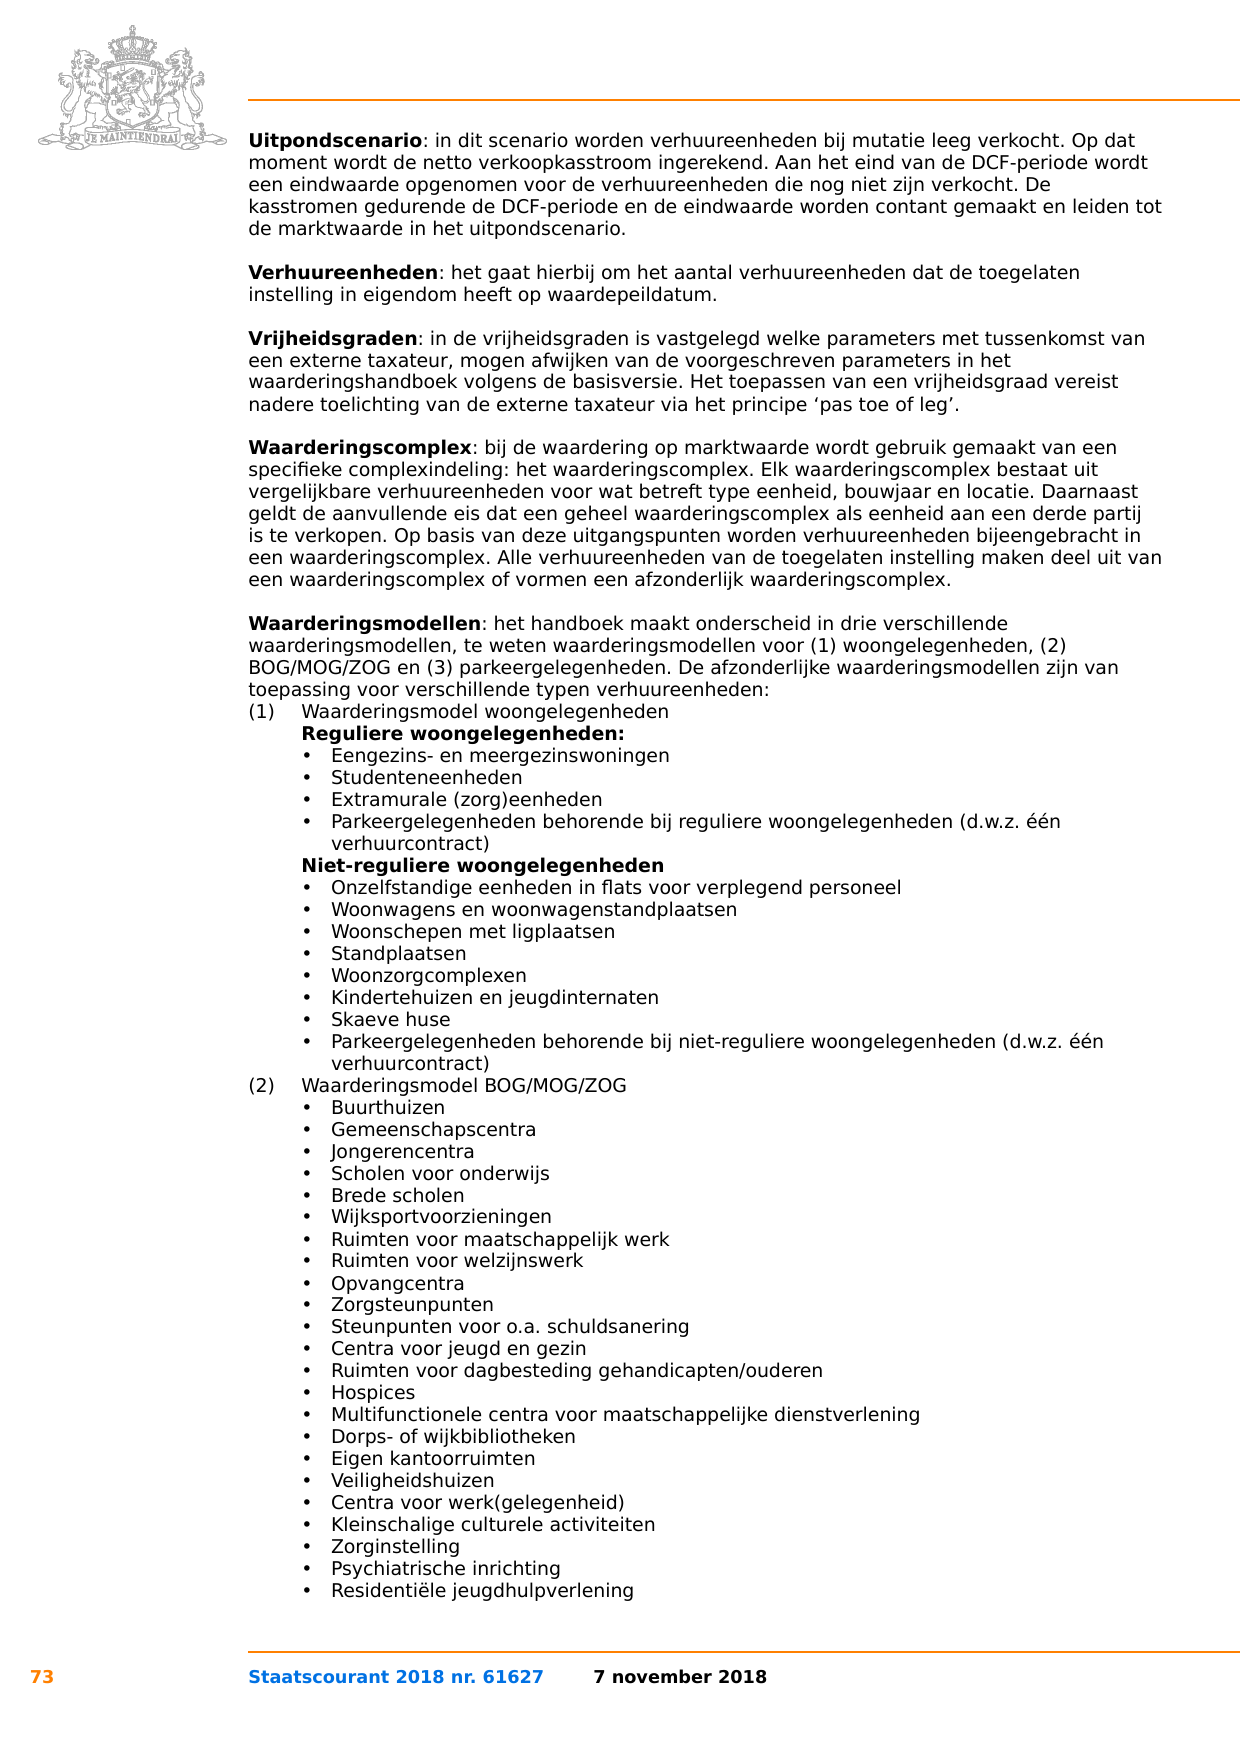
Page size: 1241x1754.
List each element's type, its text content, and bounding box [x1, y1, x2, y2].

text • Kindertehuizen en jeugdinternaten [301, 987, 1163, 1009]
text • Parkeergelegenheden behorende bij niet-reguliere woongelegenheden (d.w.z. één verhuurcontract) [301, 1031, 1163, 1074]
text • Eigen kantoorruimten [301, 1448, 1163, 1470]
text • Zorgsteunpunten [301, 1294, 1163, 1316]
text Vrijheidsgraden: in de vrijheidsgraden is vastgelegd welke parameters met tussenkomst van een externe taxateur, mogen afwijken van de voorgeschreven parameters in het waarderingshandboek volgens de basisversie. Het toepassen van een vrijheidsgraad vereist nadere toelichting van de externe taxateur via het principe ‘pas toe of leg’. [248, 327, 1163, 415]
text • Studenteneenheden [301, 767, 1163, 789]
text • Standplaatsen [301, 943, 1163, 965]
text (1) Waarderingsmodel woongelegenheden [248, 701, 1163, 723]
text Uitpondscenario: in dit scenario worden verhuureenheden bij mutatie leeg verkocht. Op dat moment wordt de netto verkoopkasstroom ingerekend. Aan het eind van de DCF-periode wordt een eindwaarde opgenomen voor de verhuureenheden die nog niet zijn verkocht. De kasstromen gedurende de DCF-periode en de eindwaarde worden contant gemaakt en leiden tot de marktwaarde in het uitpondscenario. [248, 130, 1163, 240]
text • Buurthuizen [301, 1097, 1163, 1118]
text • Psychiatrische inrichting [301, 1558, 1163, 1580]
text Verhuureenheden: het gaat hierbij om het aantal verhuureenheden dat de toegelaten instelling in eigendom heeft op waardepeildatum. [248, 262, 1163, 306]
text Reguliere woongelegenheden: [301, 723, 1163, 745]
text • Centra voor jeugd en gezin [301, 1338, 1163, 1360]
text • Woonzorgcomplexen [301, 965, 1163, 987]
text Waarderingscomplex: bij de waardering op marktwaarde wordt gebruik gemaakt van een specifieke complexindeling: het waarderingscomplex. Elk waarderingscomplex bestaat uit vergelijkbare verhuureenheden voor wat betreft type eenheid, bouwjaar en locatie. Daarnaast geldt de aanvullende eis dat een geheel waarderingscomplex als eenheid aan een derde partij is te verkopen. Op basis van deze uitgangspunten worden verhuureenheden bijeengebracht in een waarderingscomplex. Alle verhuureenheden van de toegelaten instelling maken deel uit van een waarderingscomplex of vormen een afzonderlijk waarderingscomplex. [248, 437, 1163, 591]
text Waarderingsmodellen: het handboek maakt onderscheid in drie verschillende waarderingsmodellen, te weten waarderingsmodellen voor (1) woongelegenheden, (2) BOG/MOG/ZOG en (3) parkeergelegenheden. De afzonderlijke waarderingsmodellen zijn van toepassing voor verschillende typen verhuureenheden: [248, 613, 1163, 701]
picture [38, 25, 227, 150]
text • Ruimten voor maatschappelijk werk [301, 1228, 1163, 1250]
text • Brede scholen [301, 1184, 1163, 1206]
text • Ruimten voor welzijnswerk [301, 1250, 1163, 1272]
text • Dorps- of wijkbibliotheken [301, 1426, 1163, 1448]
text • Centra voor werk(gelegenheid) [301, 1492, 1163, 1514]
text • Multifunctionele centra voor maatschappelijke dienstverlening [301, 1404, 1163, 1426]
text • Woonwagens en woonwagenstandplaatsen [301, 899, 1163, 921]
text • Hospices [301, 1382, 1163, 1404]
text • Wijksportvoorzieningen [301, 1206, 1163, 1228]
text (2) Waarderingsmodel BOG/MOG/ZOG [248, 1074, 1163, 1097]
text • Zorginstelling [301, 1536, 1163, 1558]
text • Steunpunten voor o.a. schuldsanering [301, 1316, 1163, 1338]
text • Kleinschalige culturele activiteiten [301, 1514, 1163, 1536]
text • Parkeergelegenheden behorende bij reguliere woongelegenheden (d.w.z. één verhuurcontract) [301, 811, 1163, 855]
text Niet-reguliere woongelegenheden [301, 855, 1163, 877]
text • Jongerencentra [301, 1141, 1163, 1162]
text • Opvangcentra [301, 1272, 1163, 1294]
text • Eengezins- en meergezinswoningen [301, 745, 1163, 767]
text • Skaeve huse [301, 1009, 1163, 1031]
text • Veiligheidshuizen [301, 1470, 1163, 1492]
text • Gemeenschapscentra [301, 1118, 1163, 1141]
text • Scholen voor onderwijs [301, 1162, 1163, 1184]
text • Extramurale (zorg)eenheden [301, 789, 1163, 811]
text • Ruimten voor dagbesteding gehandicapten/ouderen [301, 1360, 1163, 1382]
text • Onzelfstandige eenheden in flats voor verplegend personeel [301, 877, 1163, 899]
text • Residentiële jeugdhulpverlening [301, 1580, 1163, 1602]
text • Woonschepen met ligplaatsen [301, 921, 1163, 943]
